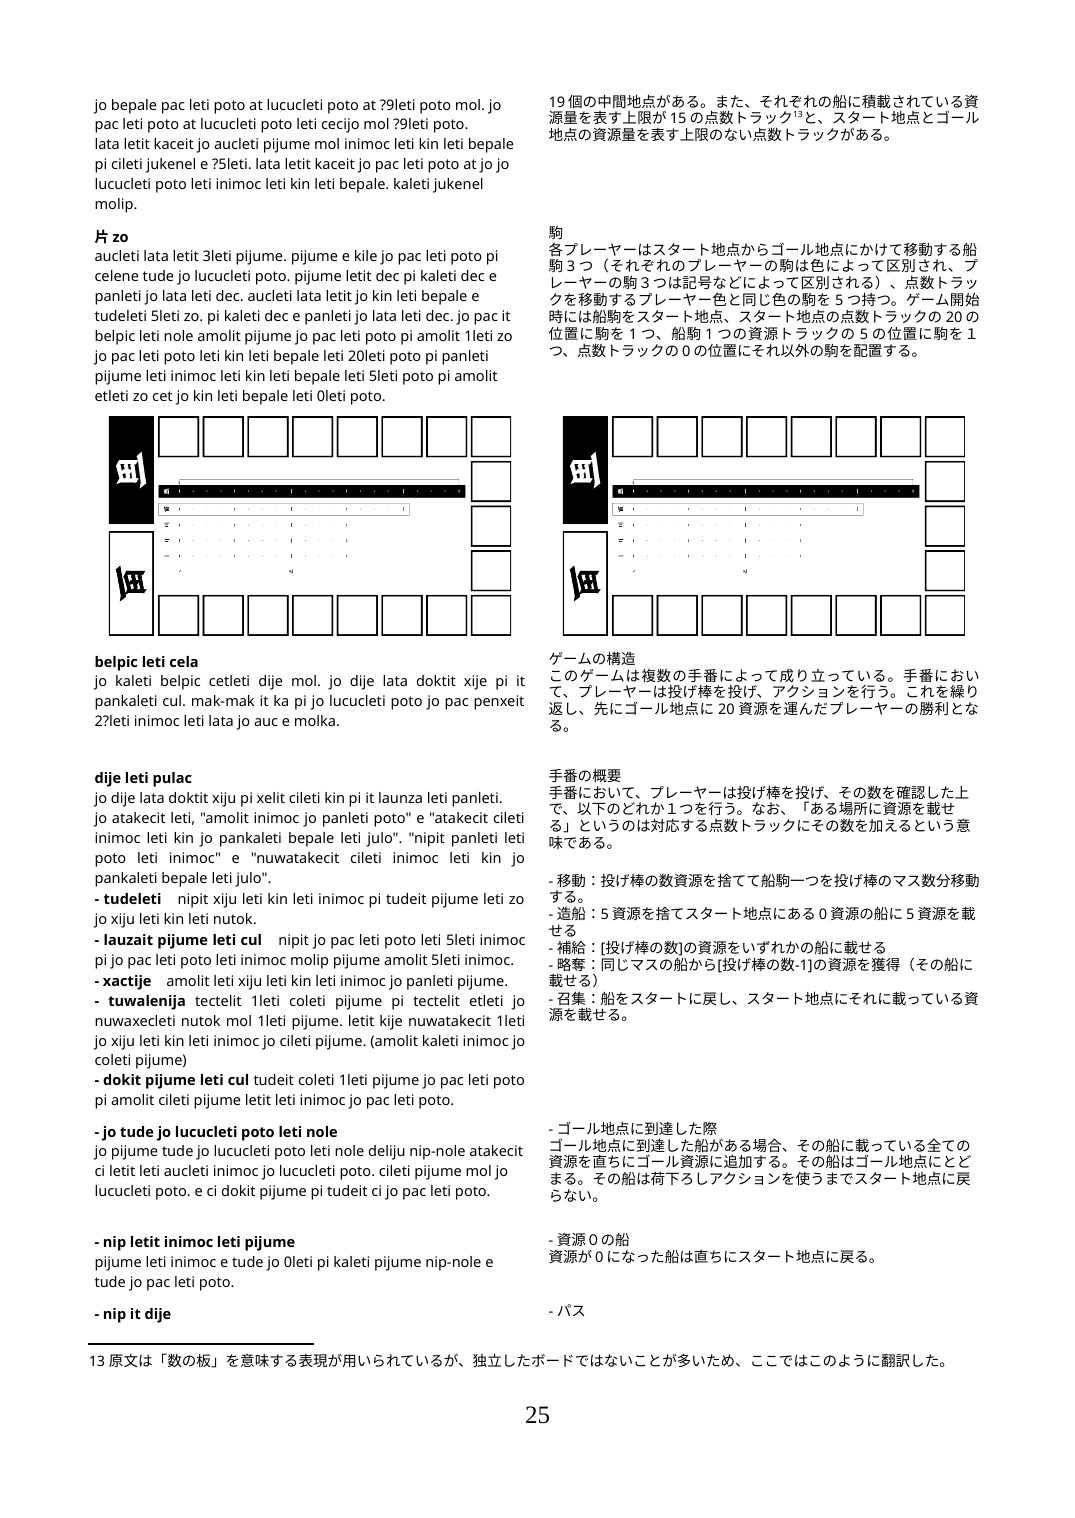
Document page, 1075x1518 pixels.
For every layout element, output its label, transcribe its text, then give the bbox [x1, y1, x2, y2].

table_cell [532, 1116, 542, 1227]
table_cell [543, 411, 985, 646]
table_cell dije leti pulac jo dije lata doktit xiju pi xelit cileti kin pi it launza leti panleti. jo atakecit leti, "amolit inimoc jo panleti poto" e "atakecit cileti inimoc leti kin jo pankaleti bepale leti julo". "nipit panleti leti poto leti inimoc" e "nuwatakecit cileti inimoc leti kin jo pankaleti bepale leti julo". - tudeleti nipit xiju leti kin leti inimoc pi tudeit pijume leti zo jo xiju leti kin leti nutok. - lauzait pijume leti cul nipit jo pac leti poto leti 5leti inimoc pi jo pac leti poto leti inimoc molip pijume amolit 5leti inimoc. - xactije amolit leti xiju leti kin leti inimoc jo panleti pijume. - tuwalenija tectelit 1leti coleti pijume pi tectelit etleti jo nuwaxecleti nutok mol 1leti pijume. letit kije nuwatakecit 1leti jo xiju leti kin leti inimoc jo cileti pijume. (amolit kaleti inimoc jo coleti pijume) - dokit pijume leti cul tudeit coleti 1leti pijume jo pac leti poto pi amolit cileti pijume letit leti inimoc jo pac leti poto. [89, 762, 531, 1116]
table_cell - パス [543, 1298, 985, 1337]
table_cell - nip it dije [89, 1298, 531, 1337]
table_cell 19個の中間地点がある。また、それぞれの船に積載されている資源量を表す上限が15の点数トラックと、スタート地点とゴール地点の資源量を表す上限のない点数トラックがある。 [543, 89, 985, 219]
table_cell - 資源０の船 資源が0になった船は直ちにスタート地点に戻る。 [543, 1227, 985, 1298]
table_cell [532, 89, 542, 219]
table_cell [532, 1227, 542, 1298]
table_cell jo bepale pac leti poto at lucucleti poto at ?9leti poto mol. jo pac leti poto at lucucleti poto leti cecijo mol ?9leti poto. lata letit kaceit jo aucleti pijume mol inimoc leti kin leti bepale pi cileti jukenel e ?5leti. lata letit kaceit jo pac leti poto at jo jo lucucleti poto leti inimoc leti kin leti bepale. kaleti jukenel molip. [89, 89, 531, 219]
table_cell [532, 219, 542, 411]
table_cell [89, 411, 531, 646]
table_cell belpic leti cela jo kaleti belpic cetleti dije mol. jo dije lata doktit xije pi it pankaleti cul. mak-mak it ka pi jo lucucleti poto jo pac penxeit 2?leti inimoc leti lata jo auc e molka. [89, 646, 531, 762]
table_cell [532, 646, 542, 762]
table_cell 駒 各プレーヤーはスタート地点からゴール地点にかけて移動する船駒3つ（それぞれのプレーヤーの駒は色によって区別され、プレーヤーの駒３つは記号などによって区別される）、点数トラックを移動するプレーヤー色と同じ色の駒を5つ持つ。ゲーム開始時には船駒をスタート地点、スタート地点の点数トラックの20の位置に駒を1つ、船駒1つの資源トラックの5の位置に駒を１つ、点数トラックの0の位置にそれ以外の駒を配置する。 [543, 219, 985, 411]
table_cell ゲームの構造 このゲームは複数の手番によって成り立っている。手番において、プレーヤーは投げ棒を投げ、アクションを行う。これを繰り返し、先にゴール地点に20資源を運んだプレーヤーの勝利となる。 [543, 646, 985, 762]
table_cell - nip letit inimoc leti pijume pijume leti inimoc e tude jo 0leti pi kaleti pijume nip-nole e tude jo pac leti poto. [89, 1227, 531, 1298]
table_cell 片 zo aucleti lata letit 3leti pijume. pijume e kile jo pac leti poto pi celene tude jo lucucleti poto. pijume letit dec pi kaleti dec e panleti jo lata leti dec. aucleti lata letit jo kin leti bepale e tudeleti 5leti zo. pi kaleti dec e panleti jo lata leti dec. jo pac it belpic leti nole amolit pijume jo pac leti poto pi amolit 1leti zo jo pac leti poto leti kin leti bepale leti 20leti poto pi panleti pijume leti inimoc leti kin leti bepale leti 5leti poto pi amolit etleti zo cet jo kin leti bepale leti 0leti poto. [89, 219, 531, 411]
table_cell 手番の概要 手番において、プレーヤーは投げ棒を投げ、その数を確認した上で、以下のどれか１つを行う。なお、「ある場所に資源を載せる」というのは対応する点数トラックにその数を加えるという意味である。 - 移動：投げ棒の数資源を捨てて船駒一つを投げ棒のマス数分移動する。 - 造船：5資源を捨てスタート地点にある0資源の船に5資源を載せる - 補給：[投げ棒の数]の資源をいずれかの船に載せる - 略奪：同じマスの船から[投げ棒の数-1]の資源を獲得（その船に載せる） - 召集：船をスタートに戻し、スタート地点にそれに載っている資源を載せる。 [543, 762, 985, 1116]
table_cell [532, 1298, 542, 1337]
table_cell - jo tude jo lucucleti poto leti nole jo pijume tude jo lucucleti poto leti nole deliju nip-nole atakecit ci letit leti aucleti inimoc jo lucucleti poto. cileti pijume mol jo lucucleti poto. e ci dokit pijume pi tudeit ci jo pac leti poto. [89, 1116, 531, 1227]
table_cell [532, 762, 542, 1116]
table_cell - ゴール地点に到達した際 ゴール地点に到達した船がある場合、その船に載っている全ての資源を直ちにゴール資源に追加する。その船はゴール地点にとどまる。その船は荷下ろしアクションを使うまでスタート地点に戻らない。 [543, 1116, 985, 1227]
table_cell [532, 411, 542, 646]
